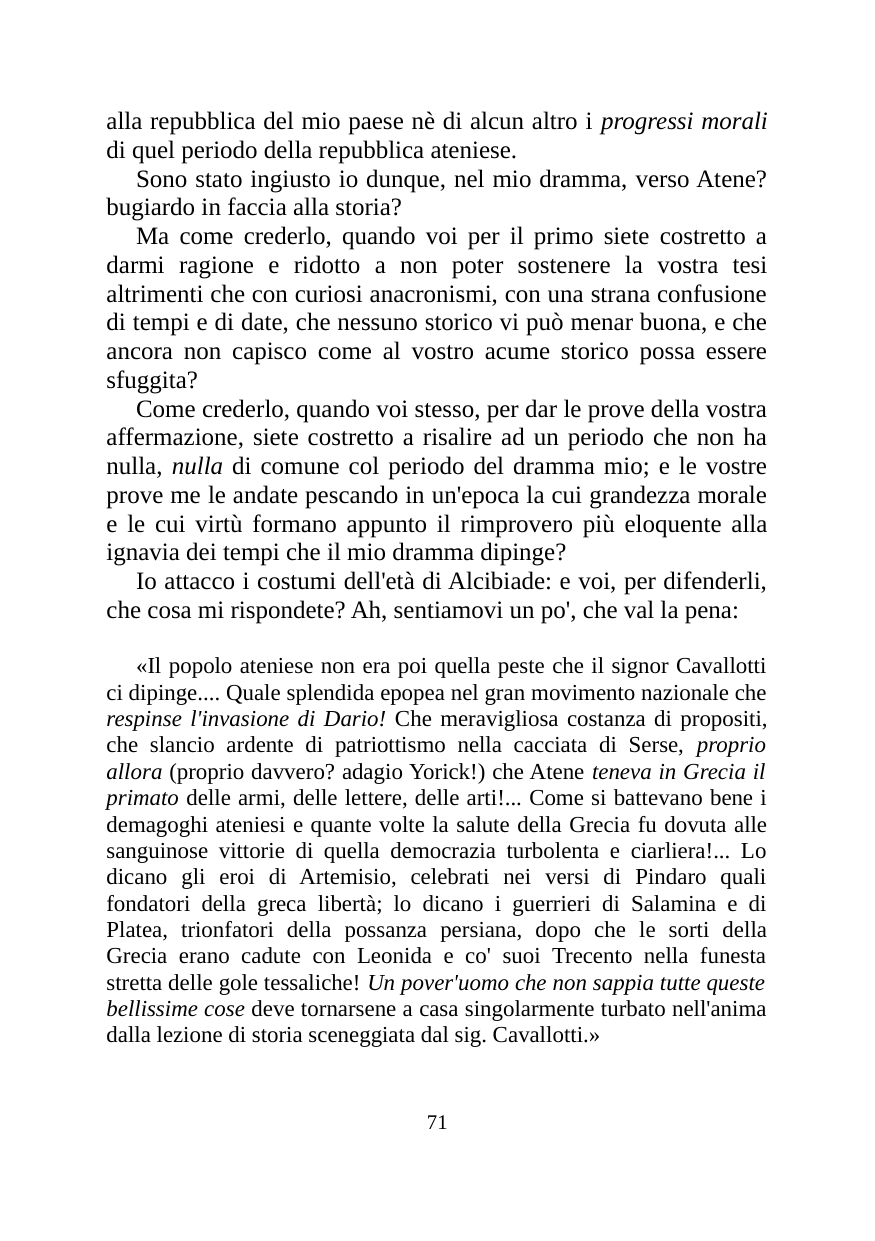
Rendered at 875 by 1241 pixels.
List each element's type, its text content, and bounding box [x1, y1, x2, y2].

text alla repubblica del mio paese nè di alcun altro i progressi morali di quel periodo della repubblica ateniese. [106, 106, 768, 164]
text Come crederlo, quando voi stesso, per dar le prove della vostra affermazione, siete costretto a risalire ad un periodo che non ha nulla, nulla di comune col periodo del dramma mio; e le vostre prove me le andate pescando in un'epoca la cui grandezza morale e le cui virtù formano appunto il rimprovero più eloquente alla ignavia dei tempi che il mio dramma dipinge? [106, 394, 768, 566]
text «Il popolo ateniese non era poi quella peste che il signor Cavallotti ci dipinge.... Quale splendida epopea nel gran movimento nazionale che respinse l'invasione di Dario! Che meravigliosa costanza di propositi, che slancio ardente di patriottismo nella cacciata di Serse, proprio allora (proprio davvero? adagio Yorick!) che Atene teneva in Grecia il primato delle armi, delle lettere, delle arti!... Come si battevano bene i demagoghi ateniesi e quante volte la salute della Grecia fu dovuta alle sanguinose vittorie di quella democrazia turbolenta e ciarliera!... Lo dicano gli eroi di Artemisio, celebrati nei versi di Pindaro quali fondatori della greca libertà; lo dicano i guerrieri di Salamina e di Platea, trionfatori della possanza persiana, dopo che le sorti della Grecia erano cadute con Leonida e co' suoi Trecento nella funesta stretta delle gole tessaliche! Un pover'uomo che non sappia tutte queste bellissime cose deve tornarsene a casa singolarmente turbato nell'anima dalla lezione di storia sceneggiata dal sig. Cavallotti.» [106, 652, 768, 1048]
text Sono stato ingiusto io dunque, nel mio dramma, verso Atene? bugiardo in faccia alla storia? [106, 164, 768, 221]
text Io attacco i costumi dell'età di Alcibiade: e voi, per difenderli, che cosa mi rispondete? Ah, sentiamovi un po', che val la pena: [106, 566, 768, 624]
text Ma come crederlo, quando voi per il primo siete costretto a darmi ragione e ridotto a non poter sostenere la vostra tesi altrimenti che con curiosi anacronismi, con una strana confusione di tempi e di date, che nessuno storico vi può menar buona, e che ancora non capisco come al vostro acume storico possa essere sfuggita? [106, 221, 768, 394]
